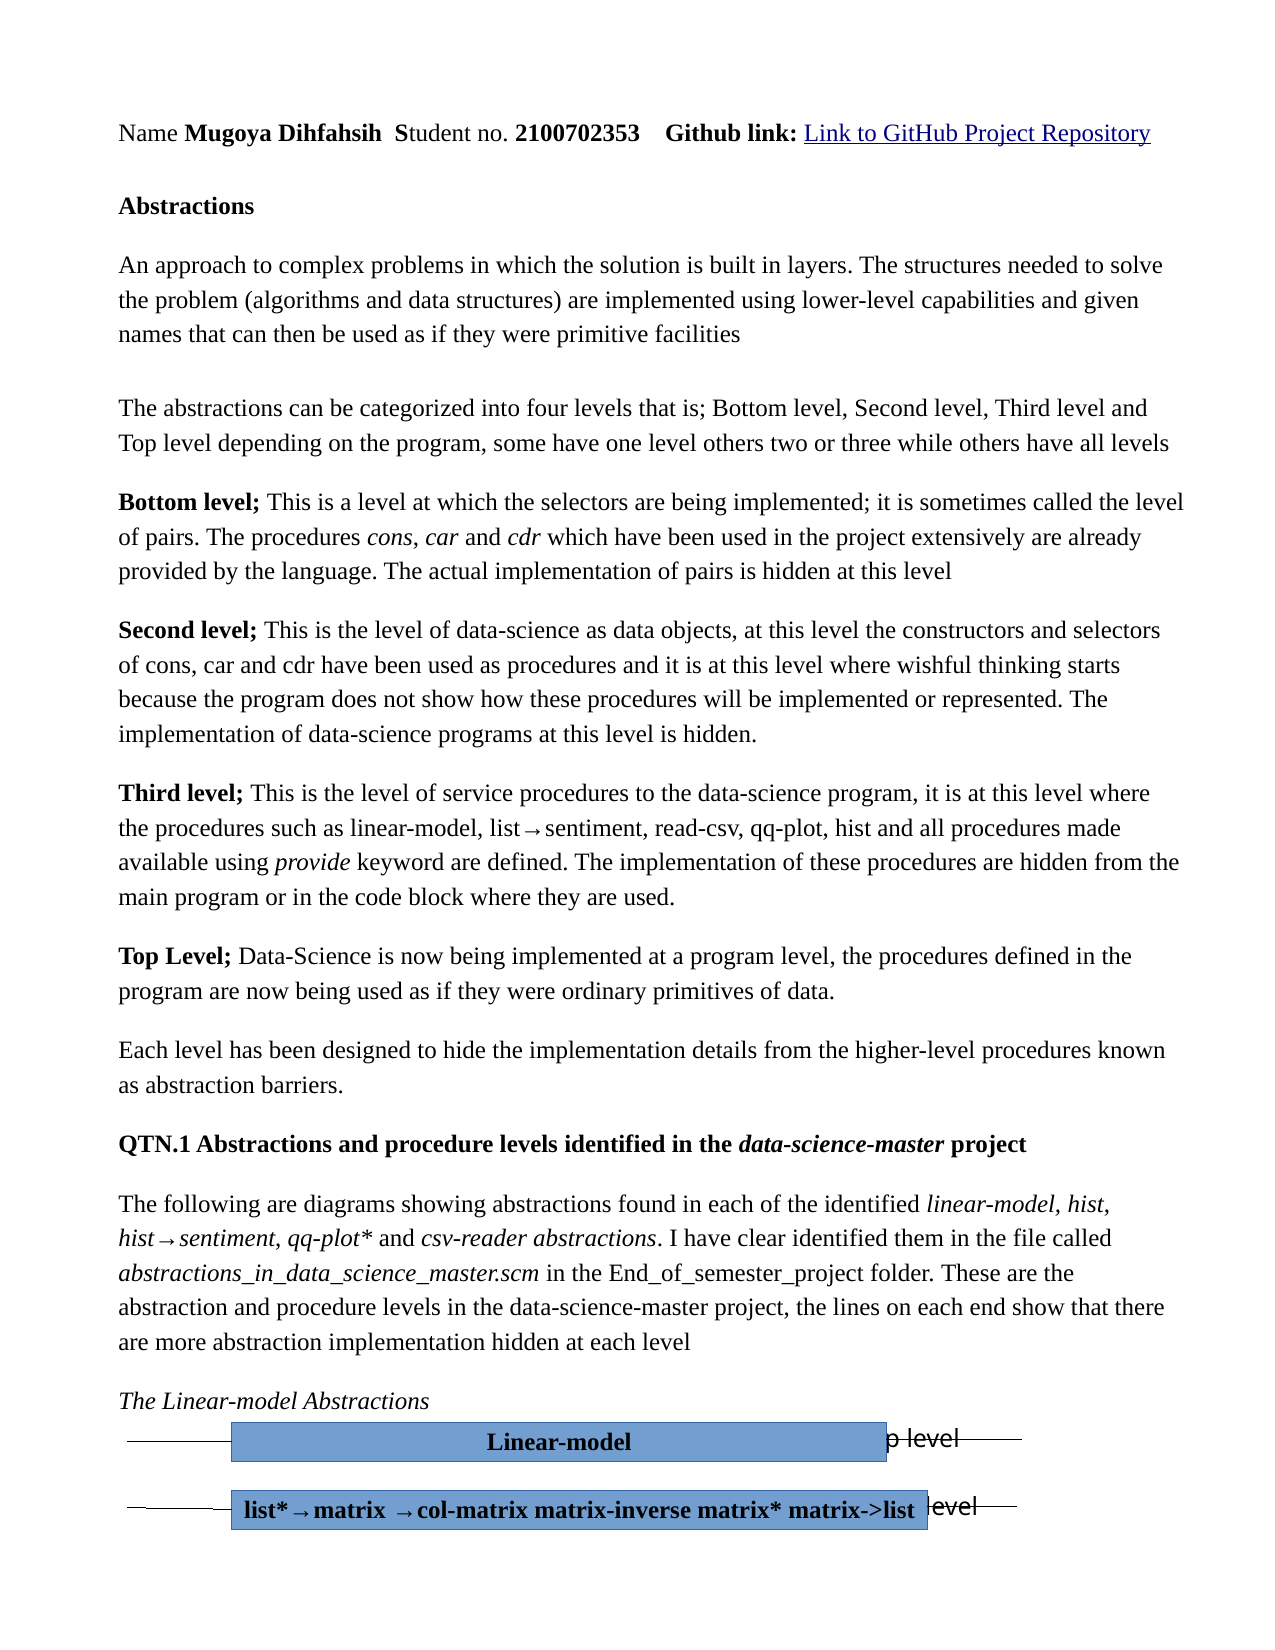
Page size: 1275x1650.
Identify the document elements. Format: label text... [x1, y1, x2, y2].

text Top level [118, 1421, 1187, 1455]
text Each level has been designed to hide the implementation details from the higher-level procedures known as abstraction barriers. [118, 1035, 1187, 1099]
text Top Level; Data-Science is now being implemented at a program level, the procedures defined in the program are now being used as if they were ordinary primitives of data. [118, 941, 1187, 1005]
text Third level [118, 1489, 1187, 1523]
text Abstractions [118, 191, 1187, 219]
text Second level; This is the level of data-science as data objects, at this level the constructors and selectors of cons, car and cdr have been used as procedures and it is at this level where wishful thinking starts because the program does not show how these procedures will be implemented or represented. The implementation of data-science programs at this level is hidden. [118, 616, 1187, 748]
text An approach to complex problems in which the solution is built in layers. The structures needed to solve the problem (algorithms and data structures) are implemented using lower-level capabilities and given names that can then be used as if they were primitive facilities [118, 250, 1187, 348]
text QTN.1 Abstractions and procedure levels identified in the data-science-master project [118, 1129, 1187, 1158]
text The Linear-model Abstractions [118, 1386, 1187, 1415]
text Bottom level; This is a level at which the selectors are being implemented; it is sometimes called the level of pairs. The procedures cons, car and cdr which have been used in the project extensively are already provided by the language. The actual implementation of pairs is hidden at this level [118, 487, 1187, 585]
text Name Mugoya Dihfahsih Student no. 2100702353 Github link: Link to GitHub Project Repository [118, 118, 1187, 147]
text The abstractions can be categorized into four levels that is; Bottom level, Second level, Third level and Top level depending on the program, some have one level others two or three while others have all levels [118, 393, 1187, 456]
text The following are diagrams showing abstractions found in each of the identified linear-model, hist, hist→sentiment, qq-plot* and csv-reader abstractions. I have clear identified them in the file called abstractions_in_data_science_master.scm in the End_of_semester_project folder. These are the abstraction and procedure levels in the data-science-master project, the lines on each end show that there are more abstraction implementation hidden at each level [118, 1189, 1187, 1356]
text Third level; This is the level of service procedures to the data-science program, it is at this level where the procedures such as linear-model, list→sentiment, read-csv, qq-plot, hist and all procedures made available using provide keyword are defined. The implementation of these procedures are hidden from the main program or in the code block where they are used. [118, 778, 1187, 911]
